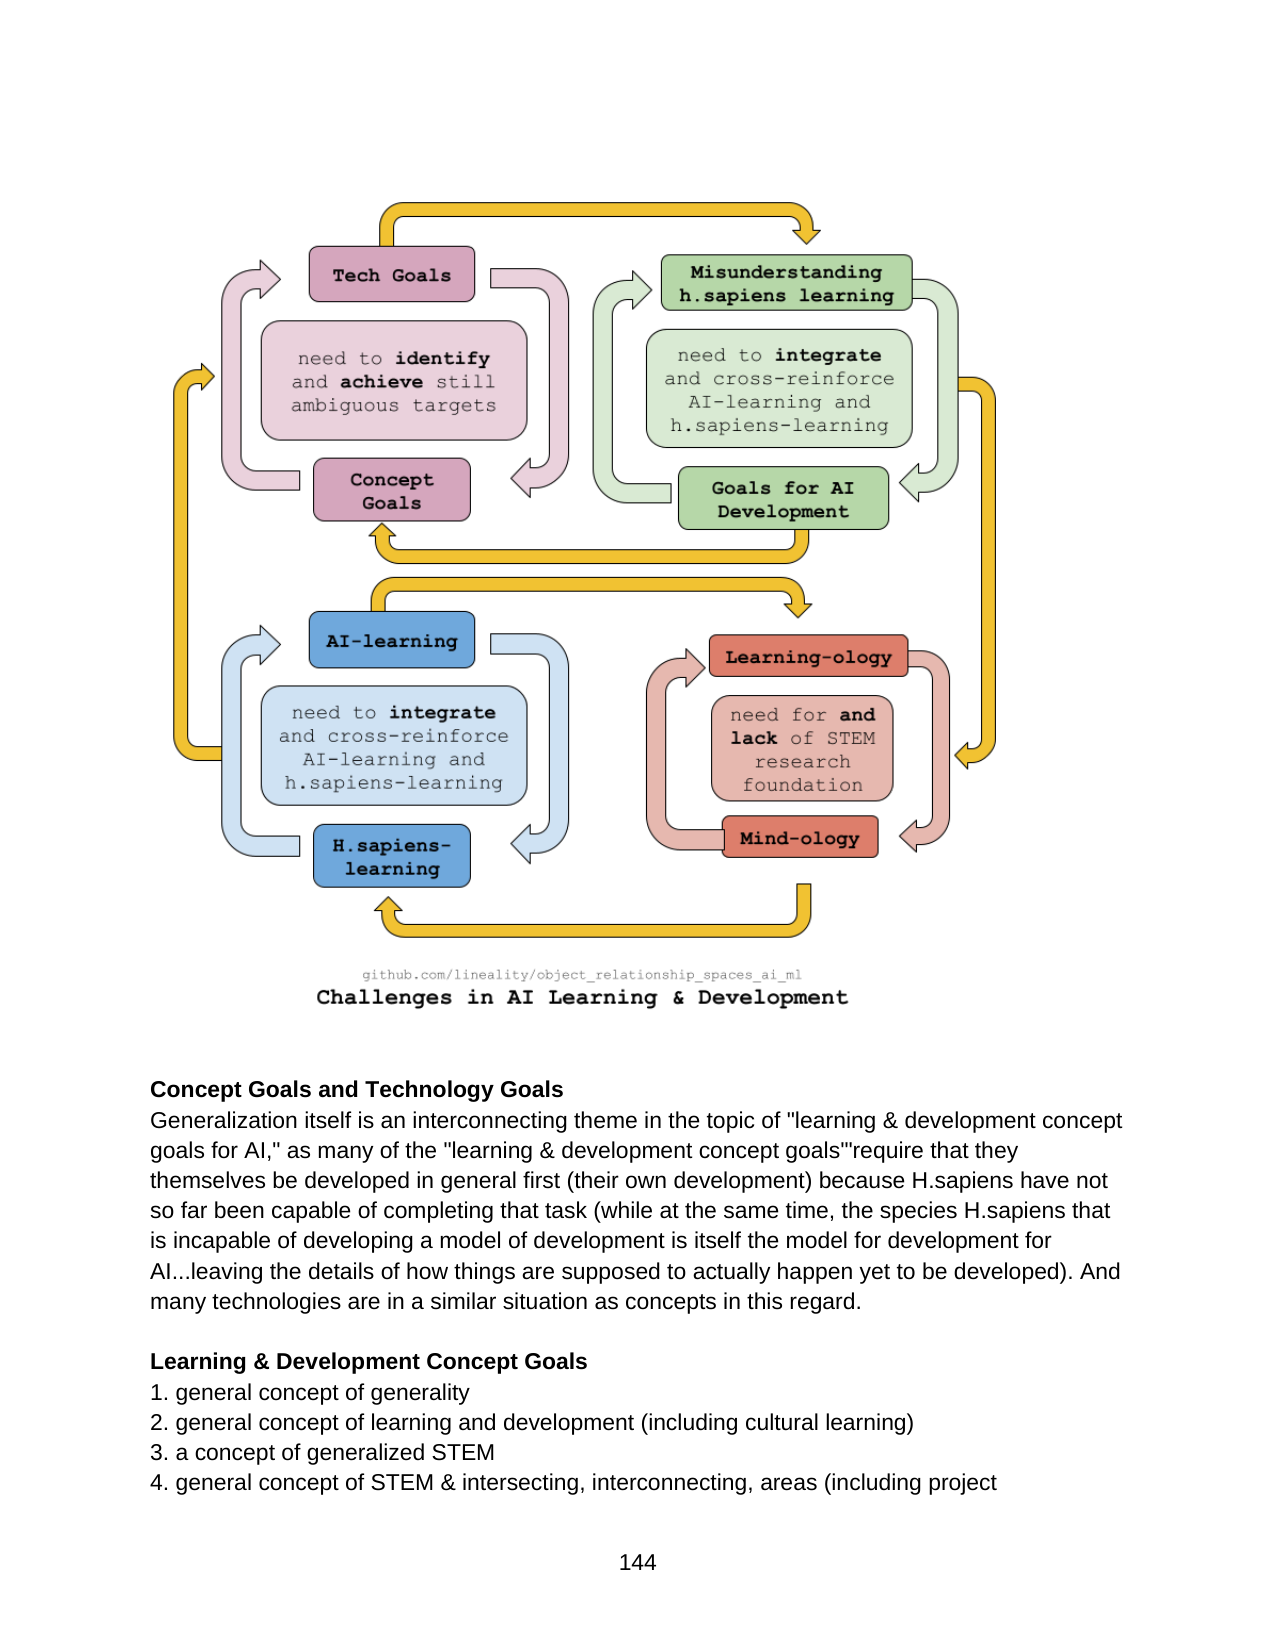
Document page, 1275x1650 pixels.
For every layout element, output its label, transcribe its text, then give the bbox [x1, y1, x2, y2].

text 4. general concept of STEM & intersecting, interconnecting, areas (including project [150, 1469, 1125, 1495]
text 3. a concept of generalized STEM [150, 1439, 1125, 1465]
text 1. general concept of generality [150, 1378, 1125, 1405]
text 2. general concept of learning and development (including cultural learning) [150, 1409, 1125, 1435]
picture [153, 183, 1012, 1024]
text Generalization itself is an interconnecting theme in the topic of "learning & development concept goals for AI," as many of the "learning & development concept goals'"require that they themselves be developed in general first (their own development) because H.sapiens have not so far been capable of completing that task (while at the same time, the species H.sapiens that is incapable of developing a model of development is itself the model for development for AI...leaving the details of how things are supposed to actually happen yet to be developed). And many technologies are in a similar situation as concepts in this regard. [150, 1107, 1125, 1314]
text Learning & Development Concept Goals [150, 1348, 1125, 1374]
text Concept Goals and Technology Goals [150, 1076, 1125, 1103]
